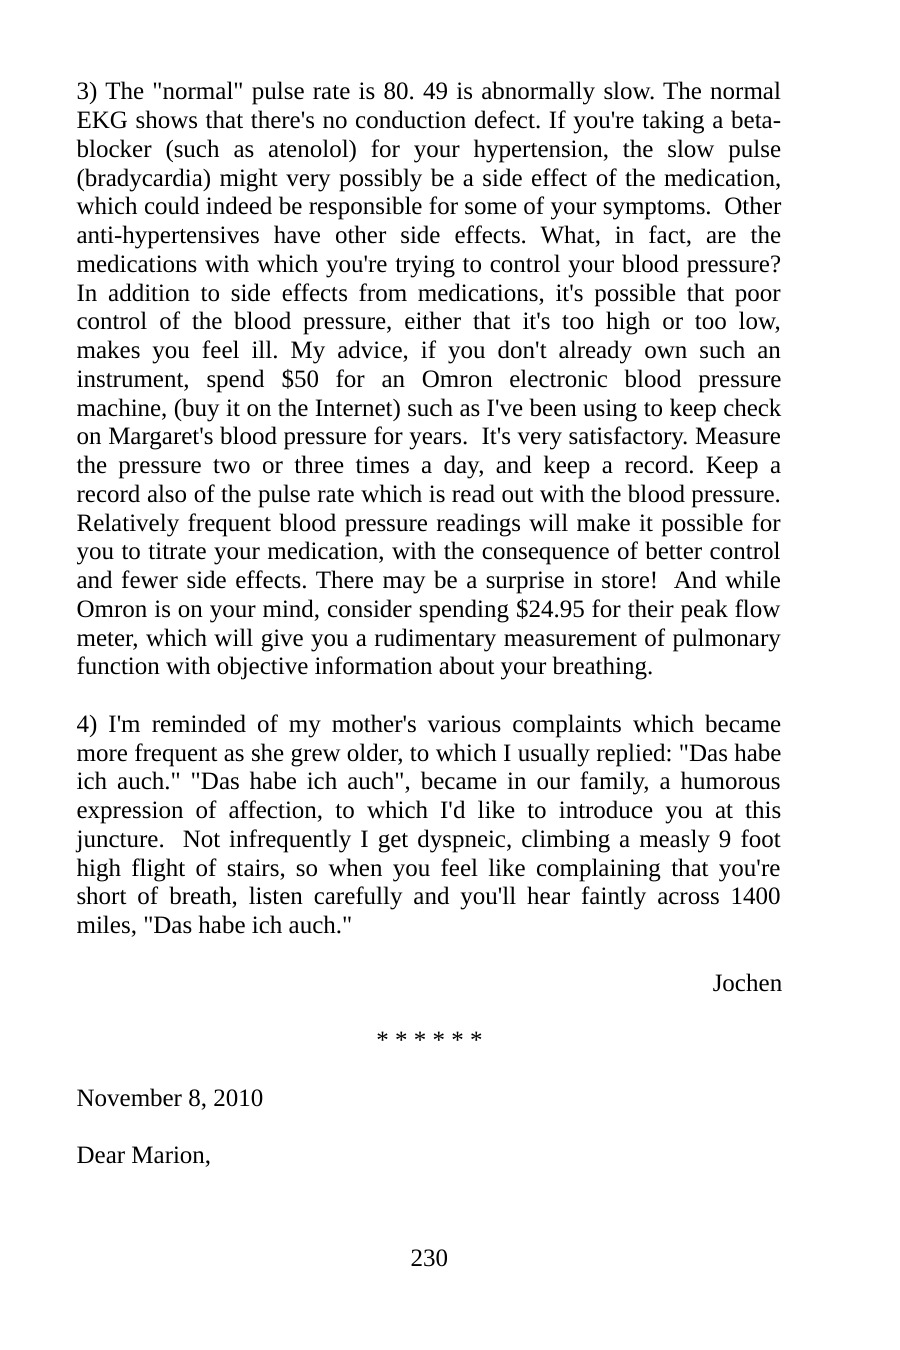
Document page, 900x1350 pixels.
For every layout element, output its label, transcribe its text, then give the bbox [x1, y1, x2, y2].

text * * * * * * [76, 1025, 782, 1054]
text Jochen [76, 968, 782, 996]
text 3) The "normal" pulse rate is 80. 49 is abnormally slow. The normal EKG shows that there's no conduction defect. If you're taking a beta-blocker (such as atenolol) for your hypertension, the slow pulse (bradycardia) might very possibly be a side effect of the medication, which could indeed be responsible for some of your symptoms. Other anti-hypertensives have other side effects. What, in fact, are the medications with which you're trying to control your blood pressure? In addition to side effects from medications, it's possible that poor control of the blood pressure, either that it's too high or too low, makes you feel ill. My advice, if you don't already own such an instrument, spend $50 for an Omron electronic blood pressure machine, (buy it on the Internet) such as I've been using to keep check on Margaret's blood pressure for years. It's very satisfactory. Measure the pressure two or three times a day, and keep a record. Keep a record also of the pulse rate which is read out with the blood pressure. Relatively frequent blood pressure readings will make it possible for you to titrate your medication, with the consequence of better control and fewer side effects. There may be a surprise in store! And while Omron is on your mind, consider spending $24.95 for their peak flow meter, which will give you a rudimentary measurement of pulmonary function with objective information about your breathing. [76, 76, 782, 680]
text 4) I'm reminded of my mother's various complaints which became more frequent as she grew older, to which I usually replied: "Das habe ich auch." "Das habe ich auch", became in our family, a humorous expression of affection, to which I'd like to introduce you at this juncture. Not infrequently I get dyspneic, climbing a measly 9 foot high flight of stairs, so when you feel like complaining that you're short of breath, listen carefully and you'll hear faintly across 1400 miles, "Das habe ich auch." [76, 709, 782, 939]
text Dear Marion, [76, 1140, 782, 1169]
text November 8, 2010 [76, 1083, 782, 1111]
